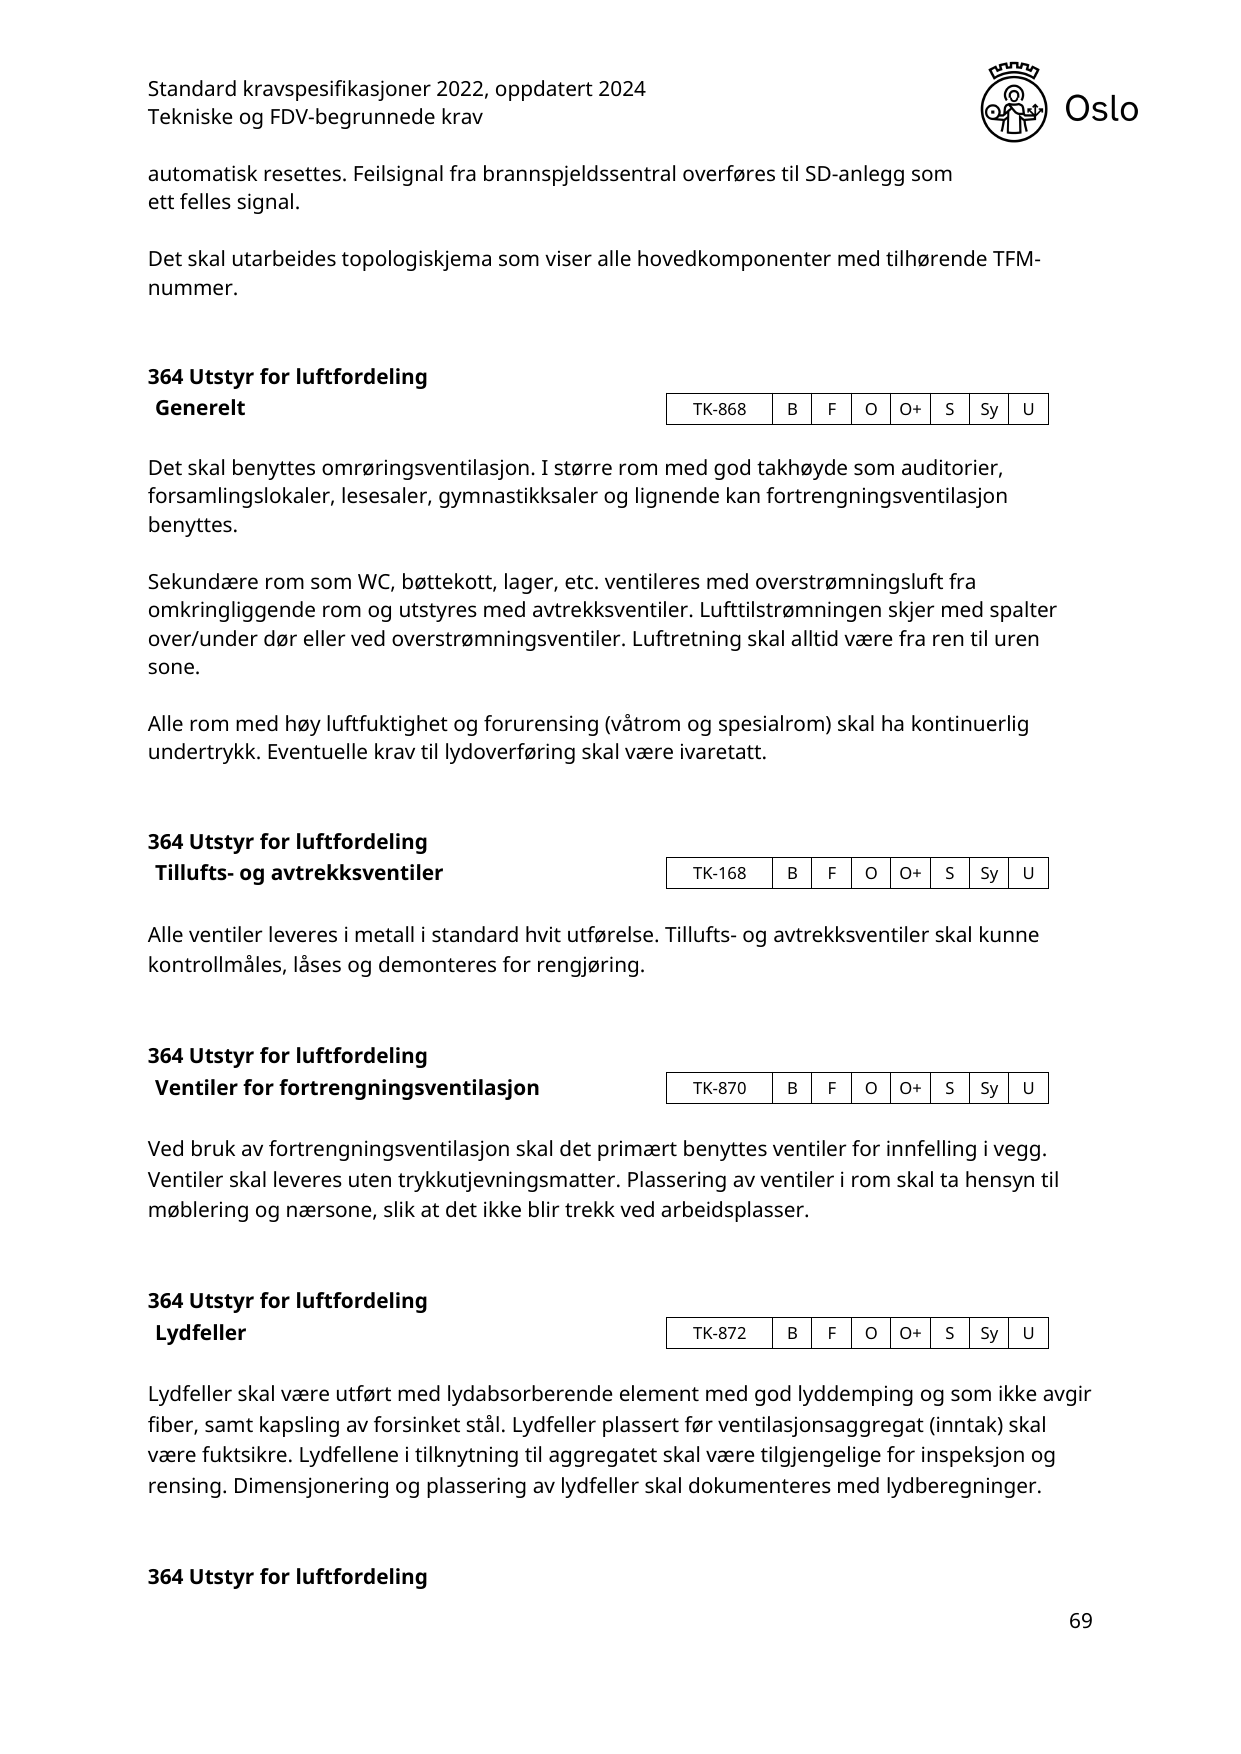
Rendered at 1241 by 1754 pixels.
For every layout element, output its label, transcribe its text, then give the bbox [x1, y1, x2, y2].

table_header F [812, 1318, 851, 1348]
text Det skal benyttes omrøringsventilasjon. I større rom med god takhøyde som auditorier, forsamlingslokaler, lesesaler, gymnastikksaler og lignende kan fortrengningsventilasjon benyttes. [148, 453, 1093, 538]
table_header Tillufts- og avtrekksventiler [148, 857, 666, 888]
text automatisk resettes. Feilsignal fra brannspjeldssentral overføres til SD-anlegg som ett felles signal. [148, 159, 1093, 216]
table_header B [773, 1073, 811, 1103]
table_header Generelt [148, 393, 666, 424]
table_header S [931, 1073, 969, 1103]
table_header B [773, 858, 811, 888]
table_header F [812, 394, 851, 424]
text 364 Utstyr for luftfordeling [148, 827, 1093, 855]
text Det skal utarbeides topologiskjema som viser alle hovedkomponenter med tilhørende TFM-nummer. [148, 244, 1093, 301]
table_header S [931, 394, 969, 424]
table_header B [773, 1318, 811, 1348]
text 364 Utstyr for luftfordeling [148, 1041, 1093, 1070]
text Alle rom med høy luftfuktighet og forurensing (våtrom og spesialrom) skal ha kontinuerlig undertrykk. Eventuelle krav til lydoverføring skal være ivaretatt. [148, 709, 1093, 766]
table_header O [852, 858, 890, 888]
text 364 Utstyr for luftfordeling [148, 1562, 1093, 1591]
table_header TK-872 [667, 1318, 772, 1348]
table_header O [852, 394, 890, 424]
text Lydfeller skal være utført med lydabsorberende element med god lyddemping og som ikke avgir fiber, samt kapsling av forsinket stål. Lydfeller plassert før ventilasjonsaggregat (inntak) skal være fuktsikre. Lydfellene i tilknytning til aggregatet skal være tilgjengelige for inspeksjon og rensing. Dimensjonering og plassering av lydfeller skal dokumenteres med lydberegninger. [148, 1379, 1093, 1499]
table_header Sy [970, 1073, 1008, 1103]
table_header S [931, 858, 969, 888]
table_header O+ [891, 1318, 930, 1348]
text Sekundære rom som WC, bøttekott, lager, etc. ventileres med overstrømningsluft fra omkringliggende rom og utstyres med avtrekksventiler. Lufttilstrømningen skjer med spalter over/under dør eller ved overstrømningsventiler. Luftretning skal alltid være fra ren til uren sone. [148, 567, 1093, 681]
text 364 Utstyr for luftfordeling [148, 1287, 1093, 1315]
table_header B [773, 394, 811, 424]
table_header TK-868 [667, 394, 772, 424]
table_header O+ [891, 1073, 930, 1103]
table_header O [852, 1318, 890, 1348]
text Ved bruk av fortrengningsventilasjon skal det primært benyttes ventiler for innfelling i vegg. Ventiler skal leveres uten trykkutjevningsmatter. Plassering av ventiler i rom skal ta hensyn til møblering og nærsone, slik at det ikke blir trekk ved arbeidsplasser. [148, 1134, 1093, 1224]
table_header F [812, 858, 851, 888]
table_header TK-870 [667, 1073, 772, 1103]
table_header Sy [970, 394, 1008, 424]
table_header U [1009, 394, 1048, 424]
table_header Ventiler for fortrengningsventilasjon [148, 1072, 666, 1103]
table_header Sy [970, 1318, 1008, 1348]
table_header F [812, 1073, 851, 1103]
table_header Lydfeller [148, 1317, 666, 1348]
table_header U [1009, 1318, 1048, 1348]
table_header O+ [891, 394, 930, 424]
table_header S [931, 1318, 969, 1348]
table_header O+ [891, 858, 930, 888]
text 364 Utstyr for luftfordeling [148, 362, 1093, 391]
table_header U [1009, 1073, 1048, 1103]
table_header U [1009, 858, 1048, 888]
table_header Sy [970, 858, 1008, 888]
table_header TK-168 [667, 858, 772, 888]
table_header O [852, 1073, 890, 1103]
text Alle ventiler leveres i metall i standard hvit utførelse. Tillufts- og avtrekksventiler skal kunne kontrollmåles, låses og demonteres for rengjøring. [148, 920, 1093, 979]
